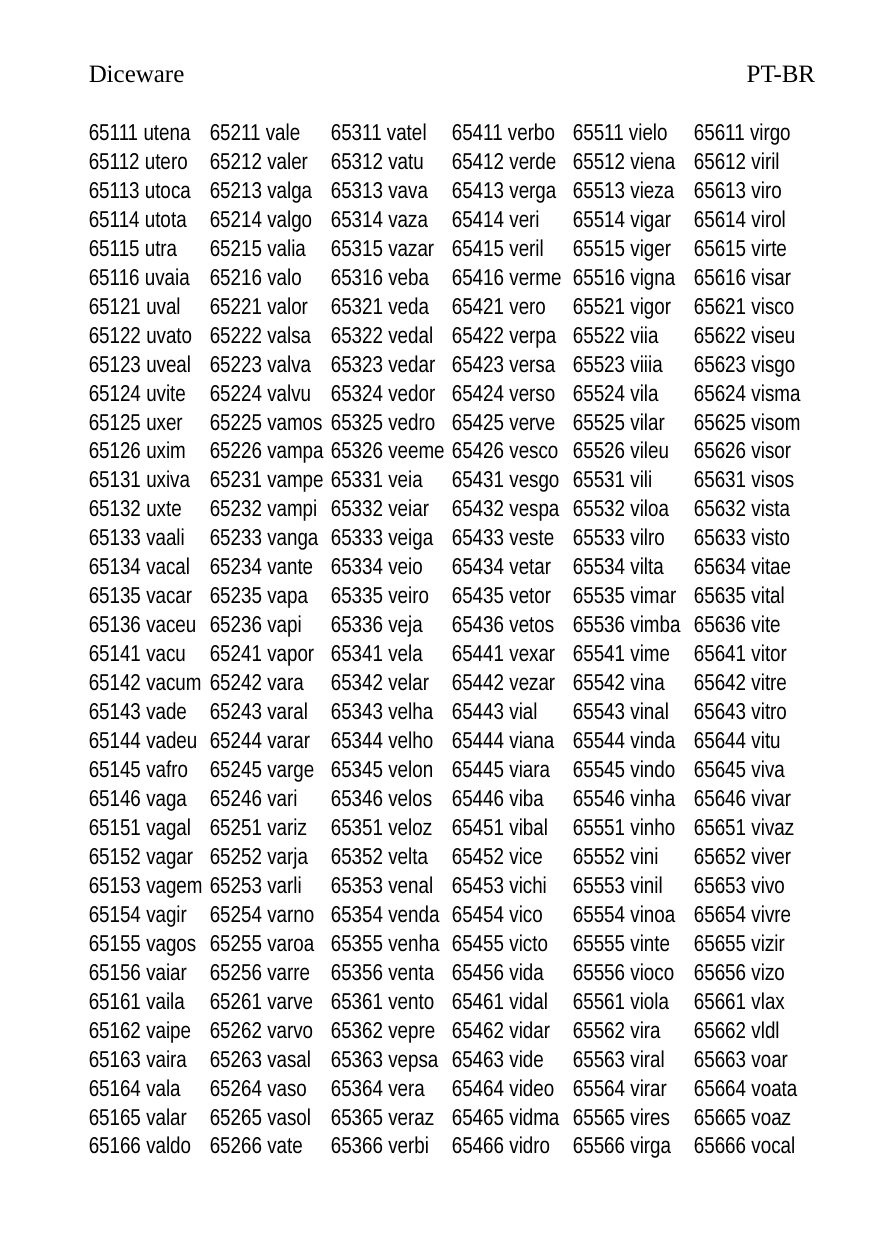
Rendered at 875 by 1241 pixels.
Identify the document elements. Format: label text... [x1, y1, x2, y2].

text 65362 vepre [331, 1015, 452, 1044]
text 65356 venta [331, 957, 452, 986]
text 65131 uxiva [88, 465, 209, 494]
text 65463 vide [452, 1044, 573, 1073]
text 65435 vetor [452, 581, 573, 609]
text 65561 viola [573, 986, 694, 1015]
text 65311 vatel [331, 117, 452, 146]
text 65156 vaiar [88, 957, 209, 986]
text 65614 virol [694, 204, 815, 233]
text 65412 verde [452, 146, 573, 175]
text 65264 vaso [209, 1073, 331, 1102]
text 65323 vedar [331, 349, 452, 378]
text 65422 verpa [452, 320, 573, 349]
text 65421 vero [452, 291, 573, 320]
text 65434 vetar [452, 552, 573, 581]
text 65126 uxim [88, 436, 209, 465]
text 65333 veiga [331, 523, 452, 552]
text 65556 vioco [573, 957, 694, 986]
text 65153 vagem [88, 870, 209, 899]
text 65315 vazar [331, 233, 452, 262]
text 65626 visor [694, 436, 815, 465]
text 65143 vade [88, 696, 209, 725]
text 65444 viana [452, 725, 573, 754]
text 65526 vileu [573, 436, 694, 465]
text 65251 variz [209, 812, 331, 841]
text 65116 uvaia [88, 262, 209, 291]
text 65554 vinoa [573, 899, 694, 928]
text 65643 vitro [694, 696, 815, 725]
text 65363 vepsa [331, 1044, 452, 1073]
text 65136 vaceu [88, 609, 209, 638]
text 65545 vindo [573, 754, 694, 783]
text 65364 vera [331, 1073, 452, 1102]
text 65343 velha [331, 696, 452, 725]
text 65632 vista [694, 494, 815, 523]
text 65151 vagal [88, 812, 209, 841]
text 65555 vinte [573, 928, 694, 957]
text 65566 virga [573, 1131, 694, 1160]
text 65664 voata [694, 1073, 815, 1102]
text 65533 vilro [573, 523, 694, 552]
text 65661 vlax [694, 986, 815, 1015]
text 65134 vacal [88, 552, 209, 581]
text 65146 vaga [88, 783, 209, 812]
text 65512 viena [573, 146, 694, 175]
text 65416 verme [452, 262, 573, 291]
text 65354 venda [331, 899, 452, 928]
text 65226 vampa [209, 436, 331, 465]
text 65565 vires [573, 1102, 694, 1131]
text 65361 vento [331, 986, 452, 1015]
text 65161 vaila [88, 986, 209, 1015]
text 65655 vizir [694, 928, 815, 957]
text 65654 vivre [694, 899, 815, 928]
text 65624 visma [694, 378, 815, 407]
text 65424 verso [452, 378, 573, 407]
text 65522 viia [573, 320, 694, 349]
text 65656 vizo [694, 957, 815, 986]
text 65214 valgo [209, 204, 331, 233]
text 65465 vidma [452, 1102, 573, 1131]
text 65133 vaali [88, 523, 209, 552]
text 65562 vira [573, 1015, 694, 1044]
text 65115 utra [88, 233, 209, 262]
text 65222 valsa [209, 320, 331, 349]
text 65341 vela [331, 638, 452, 667]
text 65531 vili [573, 465, 694, 494]
text 65641 vitor [694, 638, 815, 667]
text 65452 vice [452, 841, 573, 870]
text 65152 vagar [88, 841, 209, 870]
text 65431 vesgo [452, 465, 573, 494]
text 65564 virar [573, 1073, 694, 1102]
text 65245 varge [209, 754, 331, 783]
text 65255 varoa [209, 928, 331, 957]
text 65234 vante [209, 552, 331, 581]
text 65653 vivo [694, 870, 815, 899]
text 65441 vexar [452, 638, 573, 667]
text 65366 verbi [331, 1131, 452, 1160]
text 65636 vite [694, 609, 815, 638]
text 65542 vina [573, 667, 694, 696]
text 65236 vapi [209, 609, 331, 638]
text 65342 velar [331, 667, 452, 696]
text 65514 vigar [573, 204, 694, 233]
text 65625 visom [694, 407, 815, 436]
text 65432 vespa [452, 494, 573, 523]
text 65511 vielo [573, 117, 694, 146]
text 65243 varal [209, 696, 331, 725]
text 65346 velos [331, 783, 452, 812]
text 65631 visos [694, 465, 815, 494]
text 65524 vila [573, 378, 694, 407]
text 65266 vate [209, 1131, 331, 1160]
text 65433 veste [452, 523, 573, 552]
text 65351 veloz [331, 812, 452, 841]
text 65135 vacar [88, 581, 209, 609]
text 65125 uxer [88, 407, 209, 436]
text 65665 voaz [694, 1102, 815, 1131]
text 65114 utota [88, 204, 209, 233]
text 65326 veeme [331, 436, 452, 465]
text 65666 vocal [694, 1131, 815, 1160]
text 65414 veri [452, 204, 573, 233]
text 65215 valia [209, 233, 331, 262]
text 65162 vaipe [88, 1015, 209, 1044]
text 65263 vasal [209, 1044, 331, 1073]
text 65166 valdo [88, 1131, 209, 1160]
text 65355 venha [331, 928, 452, 957]
text 65365 veraz [331, 1102, 452, 1131]
text 65145 vafro [88, 754, 209, 783]
text 65413 verga [452, 175, 573, 204]
text 65335 veiro [331, 581, 452, 609]
text 65612 viril [694, 146, 815, 175]
text 65163 vaira [88, 1044, 209, 1073]
text 65253 varli [209, 870, 331, 899]
text 65466 vidro [452, 1131, 573, 1160]
text 65453 vichi [452, 870, 573, 899]
text 65616 visar [694, 262, 815, 291]
text 65344 velho [331, 725, 452, 754]
text 65254 varno [209, 899, 331, 928]
text 65246 vari [209, 783, 331, 812]
text 65615 virte [694, 233, 815, 262]
text 65651 vivaz [694, 812, 815, 841]
text 65553 vinil [573, 870, 694, 899]
text 65324 vedor [331, 378, 452, 407]
text 65213 valga [209, 175, 331, 204]
text 65142 vacum [88, 667, 209, 696]
text 65443 vial [452, 696, 573, 725]
text 65332 veiar [331, 494, 452, 523]
text 65454 vico [452, 899, 573, 928]
text 65515 viger [573, 233, 694, 262]
text 65262 varvo [209, 1015, 331, 1044]
text 65312 vatu [331, 146, 452, 175]
text 65265 vasol [209, 1102, 331, 1131]
text 65216 valo [209, 262, 331, 291]
text 65633 visto [694, 523, 815, 552]
text 65425 verve [452, 407, 573, 436]
text 65232 vampi [209, 494, 331, 523]
text 65523 viiia [573, 349, 694, 378]
text 65516 vigna [573, 262, 694, 291]
text 65451 vibal [452, 812, 573, 841]
text 65256 varre [209, 957, 331, 986]
text 65645 viva [694, 754, 815, 783]
text 65551 vinho [573, 812, 694, 841]
text 65334 veio [331, 552, 452, 581]
text 65242 vara [209, 667, 331, 696]
text 65662 vldl [694, 1015, 815, 1044]
text 65141 vacu [88, 638, 209, 667]
text 65652 viver [694, 841, 815, 870]
text 65544 vinda [573, 725, 694, 754]
text 65164 vala [88, 1073, 209, 1102]
text 65446 viba [452, 783, 573, 812]
text 65532 viloa [573, 494, 694, 523]
text 65331 veia [331, 465, 452, 494]
text 65345 velon [331, 754, 452, 783]
text 65663 voar [694, 1044, 815, 1073]
text 65154 vagir [88, 899, 209, 928]
text 65224 valvu [209, 378, 331, 407]
text 65455 victo [452, 928, 573, 957]
text 65221 valor [209, 291, 331, 320]
text 65464 video [452, 1073, 573, 1102]
text 65613 viro [694, 175, 815, 204]
text 65321 veda [331, 291, 452, 320]
text 65563 viral [573, 1044, 694, 1073]
text 65336 veja [331, 609, 452, 638]
text 65121 uval [88, 291, 209, 320]
text 65411 verbo [452, 117, 573, 146]
text 65536 vimba [573, 609, 694, 638]
text 65112 utero [88, 146, 209, 175]
text 65225 vamos [209, 407, 331, 436]
text 65325 vedro [331, 407, 452, 436]
text 65144 vadeu [88, 725, 209, 754]
text 65165 valar [88, 1102, 209, 1131]
text 65534 vilta [573, 552, 694, 581]
text 65212 valer [209, 146, 331, 175]
text 65445 viara [452, 754, 573, 783]
text 65322 vedal [331, 320, 452, 349]
text 65123 uveal [88, 349, 209, 378]
text 65235 vapa [209, 581, 331, 609]
text 65461 vidal [452, 986, 573, 1015]
text 65241 vapor [209, 638, 331, 667]
text 65552 vini [573, 841, 694, 870]
text 65546 vinha [573, 783, 694, 812]
text 65155 vagos [88, 928, 209, 957]
text 65423 versa [452, 349, 573, 378]
text 65124 uvite [88, 378, 209, 407]
text 65525 vilar [573, 407, 694, 436]
text 65621 visco [694, 291, 815, 320]
text 65211 vale [209, 117, 331, 146]
text 65111 utena [88, 117, 209, 146]
text 65353 venal [331, 870, 452, 899]
text 65415 veril [452, 233, 573, 262]
text 65244 varar [209, 725, 331, 754]
text 65634 vitae [694, 552, 815, 581]
text 65541 vime [573, 638, 694, 667]
text 65233 vanga [209, 523, 331, 552]
text 65231 vampe [209, 465, 331, 494]
text 65646 vivar [694, 783, 815, 812]
text 65352 velta [331, 841, 452, 870]
text 65132 uxte [88, 494, 209, 523]
text 65462 vidar [452, 1015, 573, 1044]
text 65456 vida [452, 957, 573, 986]
text 65622 viseu [694, 320, 815, 349]
text 65521 vigor [573, 291, 694, 320]
text 65644 vitu [694, 725, 815, 754]
text 65642 vitre [694, 667, 815, 696]
text 65316 veba [331, 262, 452, 291]
text 65252 varja [209, 841, 331, 870]
text 65623 visgo [694, 349, 815, 378]
text 65122 uvato [88, 320, 209, 349]
text 65261 varve [209, 986, 331, 1015]
text 65513 vieza [573, 175, 694, 204]
text 65113 utoca [88, 175, 209, 204]
text 65611 virgo [694, 117, 815, 146]
text 65426 vesco [452, 436, 573, 465]
text 65442 vezar [452, 667, 573, 696]
text 65535 vimar [573, 581, 694, 609]
text 65223 valva [209, 349, 331, 378]
text 65436 vetos [452, 609, 573, 638]
text 65635 vital [694, 581, 815, 609]
text 65314 vaza [331, 204, 452, 233]
text 65543 vinal [573, 696, 694, 725]
text 65313 vava [331, 175, 452, 204]
